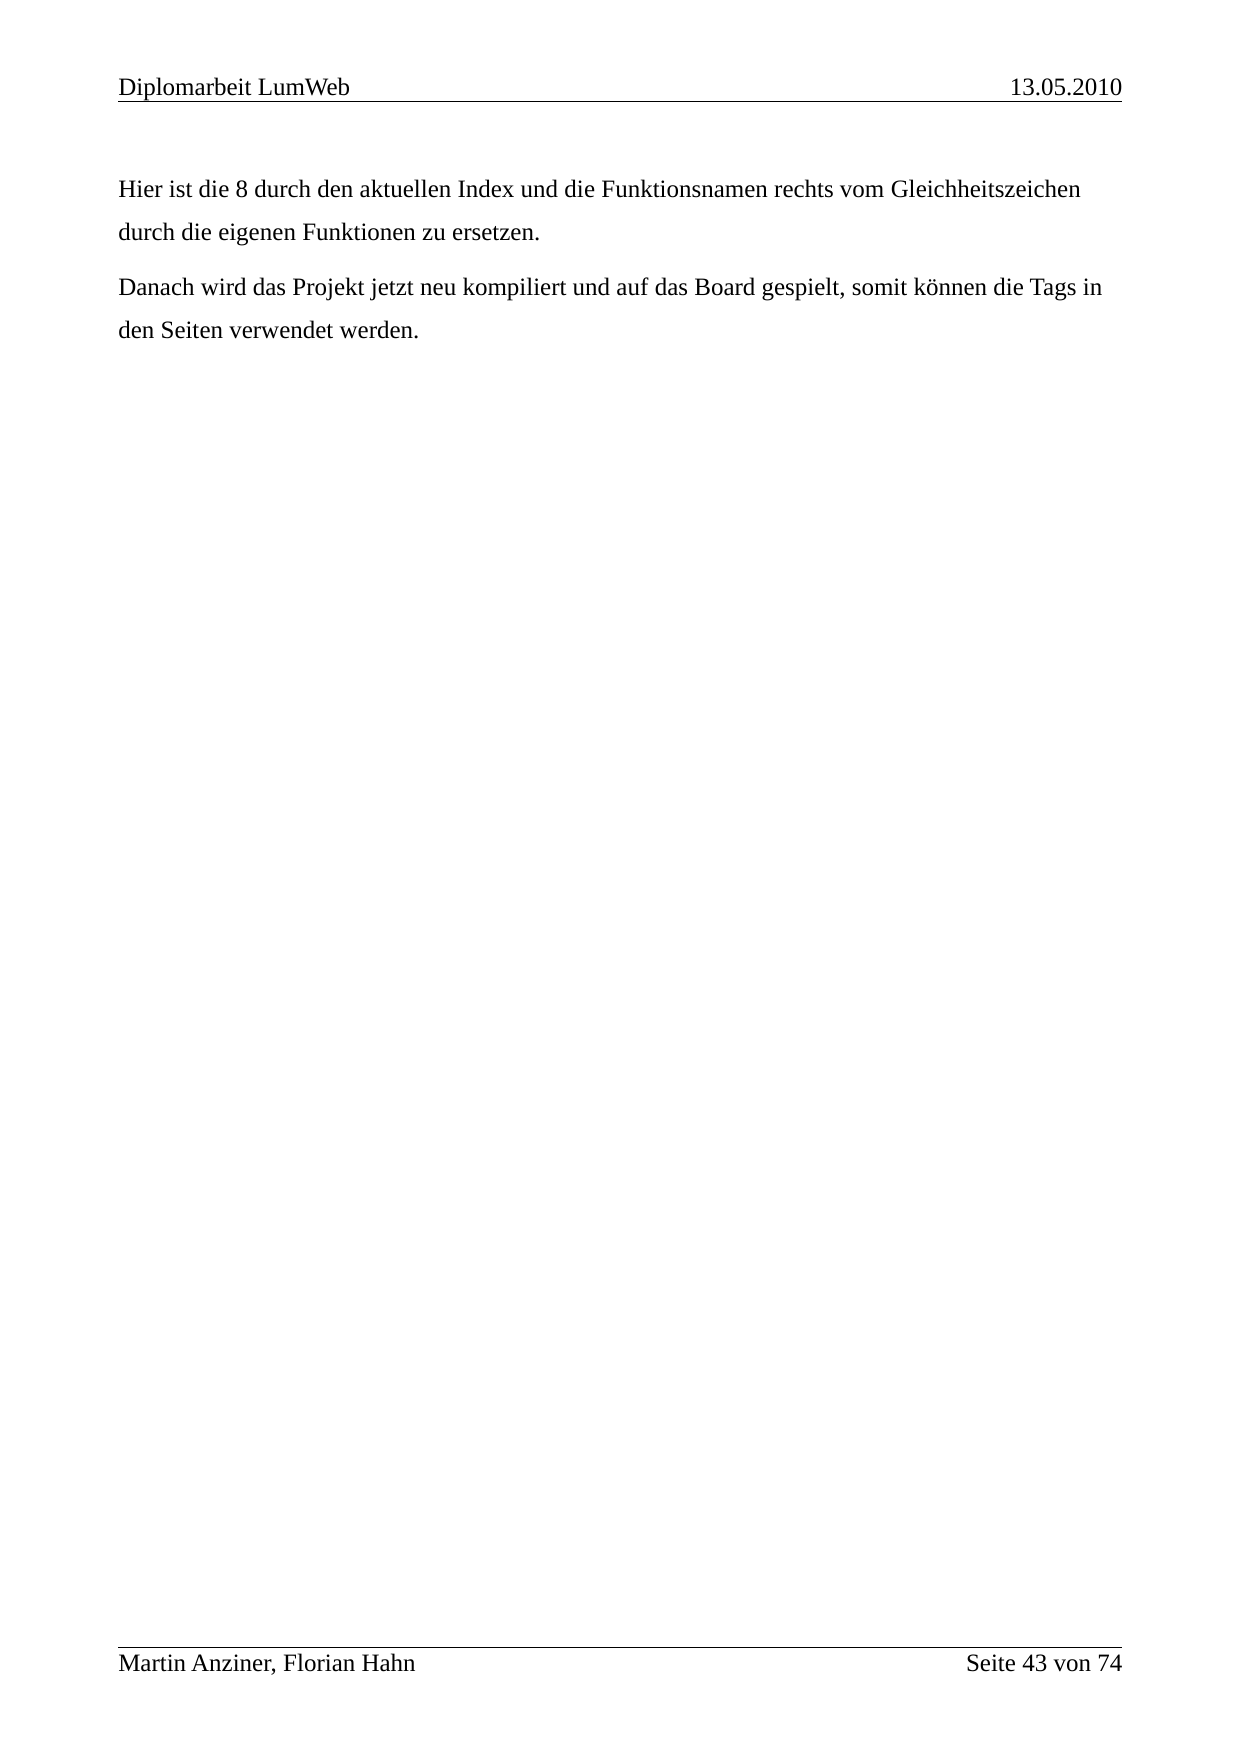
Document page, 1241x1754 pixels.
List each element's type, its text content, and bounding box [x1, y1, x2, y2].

text Danach wird das Projekt jetzt neu kompiliert und auf das Board gespielt, somit können die Tags in den Seiten verwendet werden. [118, 272, 1122, 344]
text Hier ist die 8 durch den aktuellen Index und die Funktionsnamen rechts vom Gleichheitszeichen durch die eigenen Funktionen zu ersetzen. [118, 174, 1122, 246]
